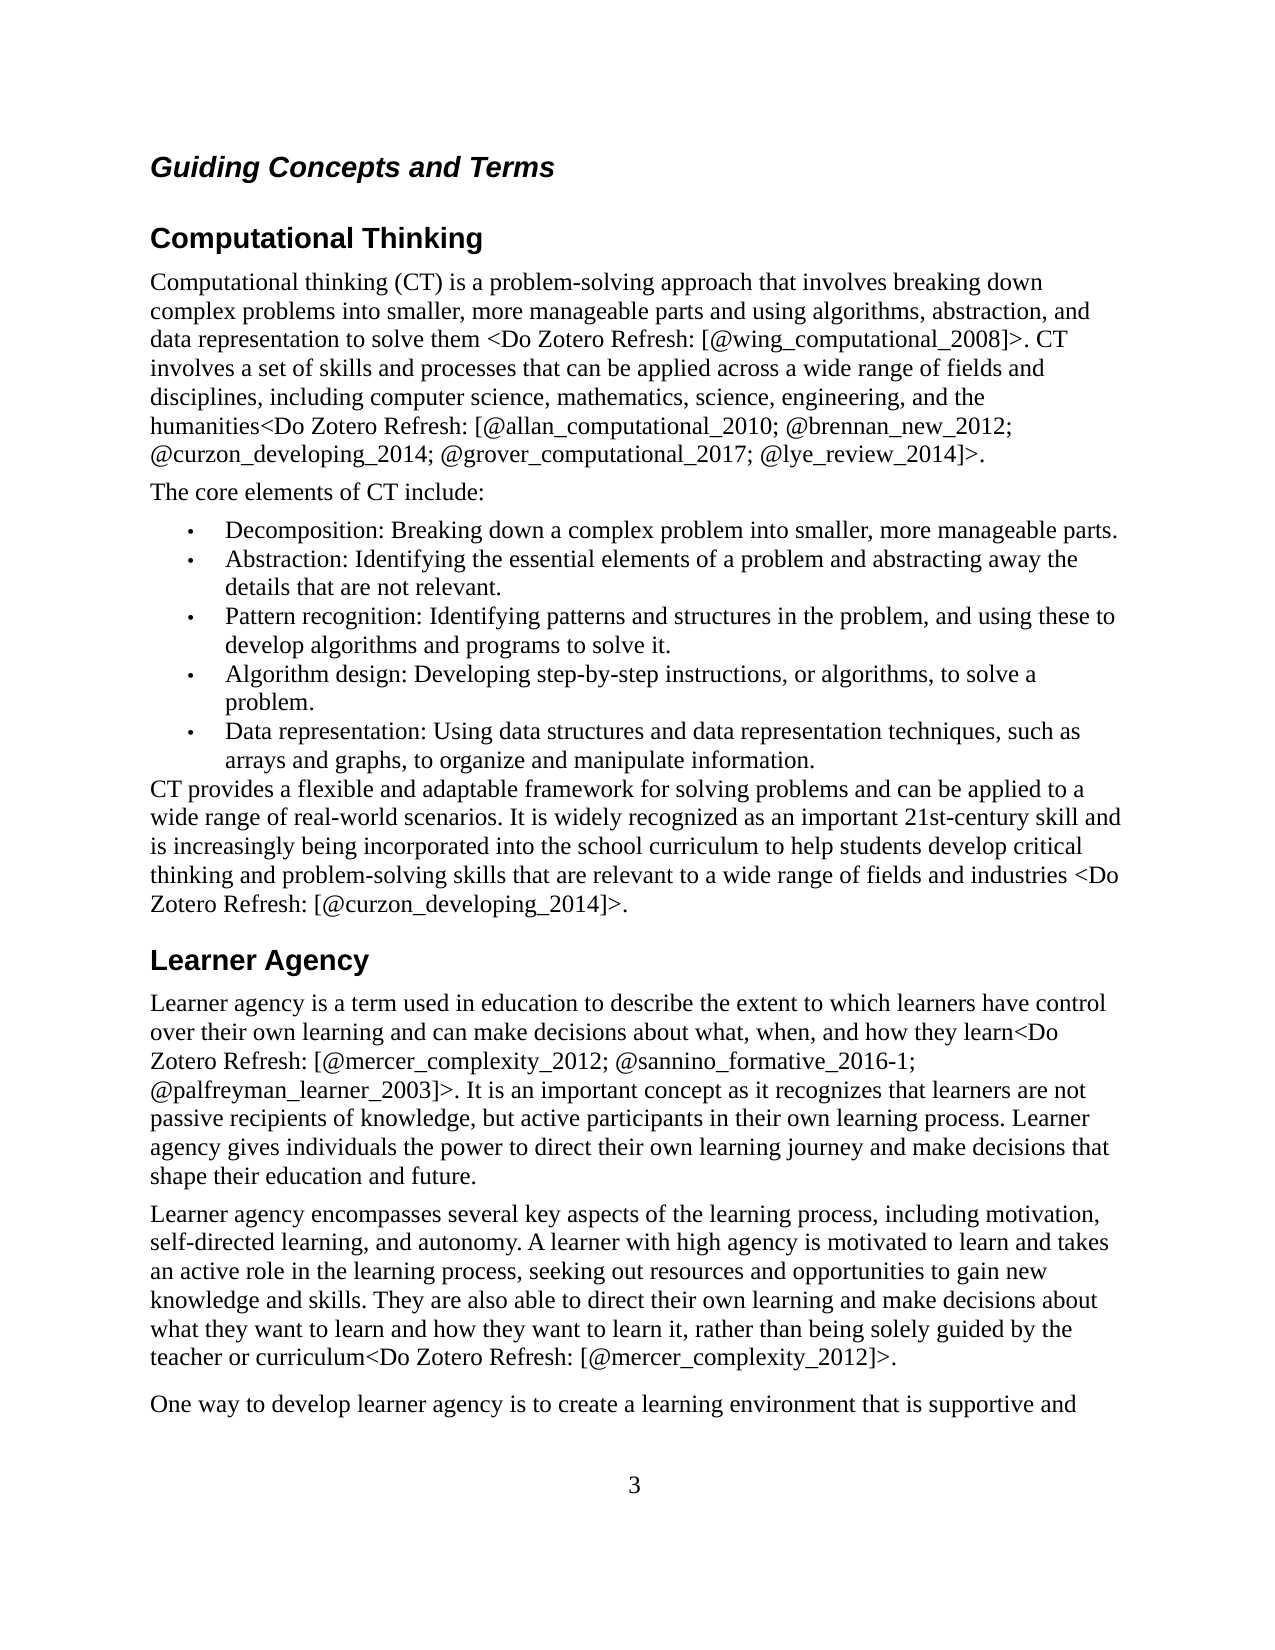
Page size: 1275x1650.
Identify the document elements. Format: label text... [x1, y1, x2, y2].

list Data representation: Using data structures and data representation techniques, such as arrays and graphs, to organize and manipulate information. [187, 716, 1125, 774]
subtitle Guiding Concepts and Terms [150, 150, 1125, 183]
text CT provides a flexible and adaptable framework for solving problems and can be applied to a wide range of real-world scenarios. It is widely recognized as an important 21st-century skill and is increasingly being incorporated into the school curriculum to help students develop critical thinking and problem-solving skills that are relevant to a wide range of fields and industries <Do Zotero Refresh: [@curzon_developing_2014]>. [150, 774, 1125, 917]
text The core elements of CT include: [150, 477, 1125, 506]
subtitle Learner Agency [150, 942, 1125, 976]
text Learner agency encompasses several key aspects of the learning process, including motivation, self-directed learning, and autonomy. A learner with high agency is motivated to learn and takes an active role in the learning process, seeking out resources and opportunities to gain new knowledge and skills. They are also able to direct their own learning and make decisions about what they want to learn and how they want to learn it, rather than being solely guided by the teacher or curriculum<Do Zotero Refresh: [@mercer_complexity_2012]>. [150, 1199, 1125, 1371]
text Computational thinking (CT) is a problem-solving approach that involves breaking down complex problems into smaller, more manageable parts and using algorithms, abstraction, and data representation to solve them <Do Zotero Refresh: [@wing_computational_2008]>. CT involves a set of skills and processes that can be applied across a wide range of fields and disciplines, including computer science, mathematics, science, engineering, and the humanities<Do Zotero Refresh: [@allan_computational_2010; @brennan_new_2012; @curzon_developing_2014; @grover_computational_2017; @lye_review_2014]>. [150, 267, 1125, 468]
list Abstraction: Identifying the essential elements of a problem and abstracting away the details that are not relevant. [187, 544, 1125, 601]
text One way to develop learner agency is to create a learning environment that is supportive and [150, 1389, 1125, 1418]
list Algorithm design: Developing step-by-step instructions, or algorithms, to solve a problem. [187, 659, 1125, 716]
list Pattern recognition: Identifying patterns and structures in the problem, and using these to develop algorithms and programs to solve it. [187, 601, 1125, 659]
text Learner agency is a term used in education to describe the extent to which learners have control over their own learning and can make decisions about what, when, and how they learn<Do Zotero Refresh: [@mercer_complexity_2012; @sannino_formative_2016-1; @palfreyman_learner_2003]>. It is an important concept as it recognizes that learners are not passive recipients of knowledge, but active participants in their own learning process. Learner agency gives individuals the power to direct their own learning journey and make decisions that shape their education and future. [150, 988, 1125, 1190]
subtitle Computational Thinking [150, 221, 1125, 254]
list Decomposition: Breaking down a complex problem into smaller, more manageable parts. [187, 515, 1125, 544]
